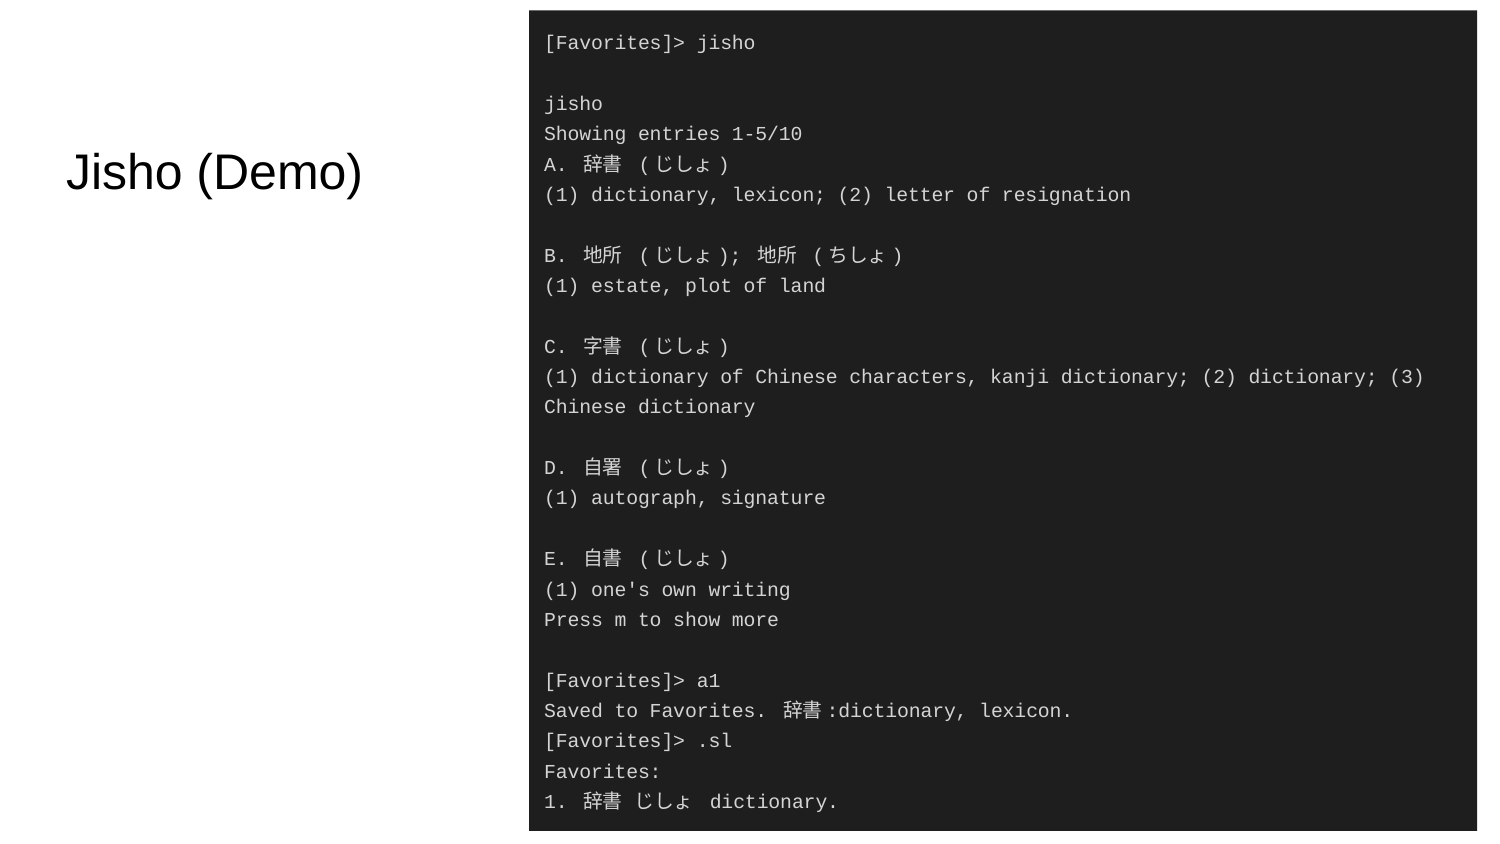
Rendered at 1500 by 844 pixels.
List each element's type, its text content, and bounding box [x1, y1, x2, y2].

list [Favorites]> jisho jisho Showing entries 1-5/10 A. 辞書 (じしょ) (1) dictionary, lexicon; (2) letter of resignation B. 地所 (じしょ); 地所 (ちしょ) (1) estate, plot of land C. 字書 (じしょ) (1) dictionary of Chinese characters, kanji dictionary; (2) dictionary; (3) Chinese dictionary D. 自署 (じしょ) (1) autograph, signature E. 自書 (じしょ) (1) one's own writing Press m to show more [Favorites]> a1 Saved to Favorites. 辞書:dictionary, lexicon. [Favorites]> .sl Favorites: 1. 辞書 じしょ dictionary. [529, 10, 1478, 831]
title Jisho (Demo) [51, 91, 512, 216]
